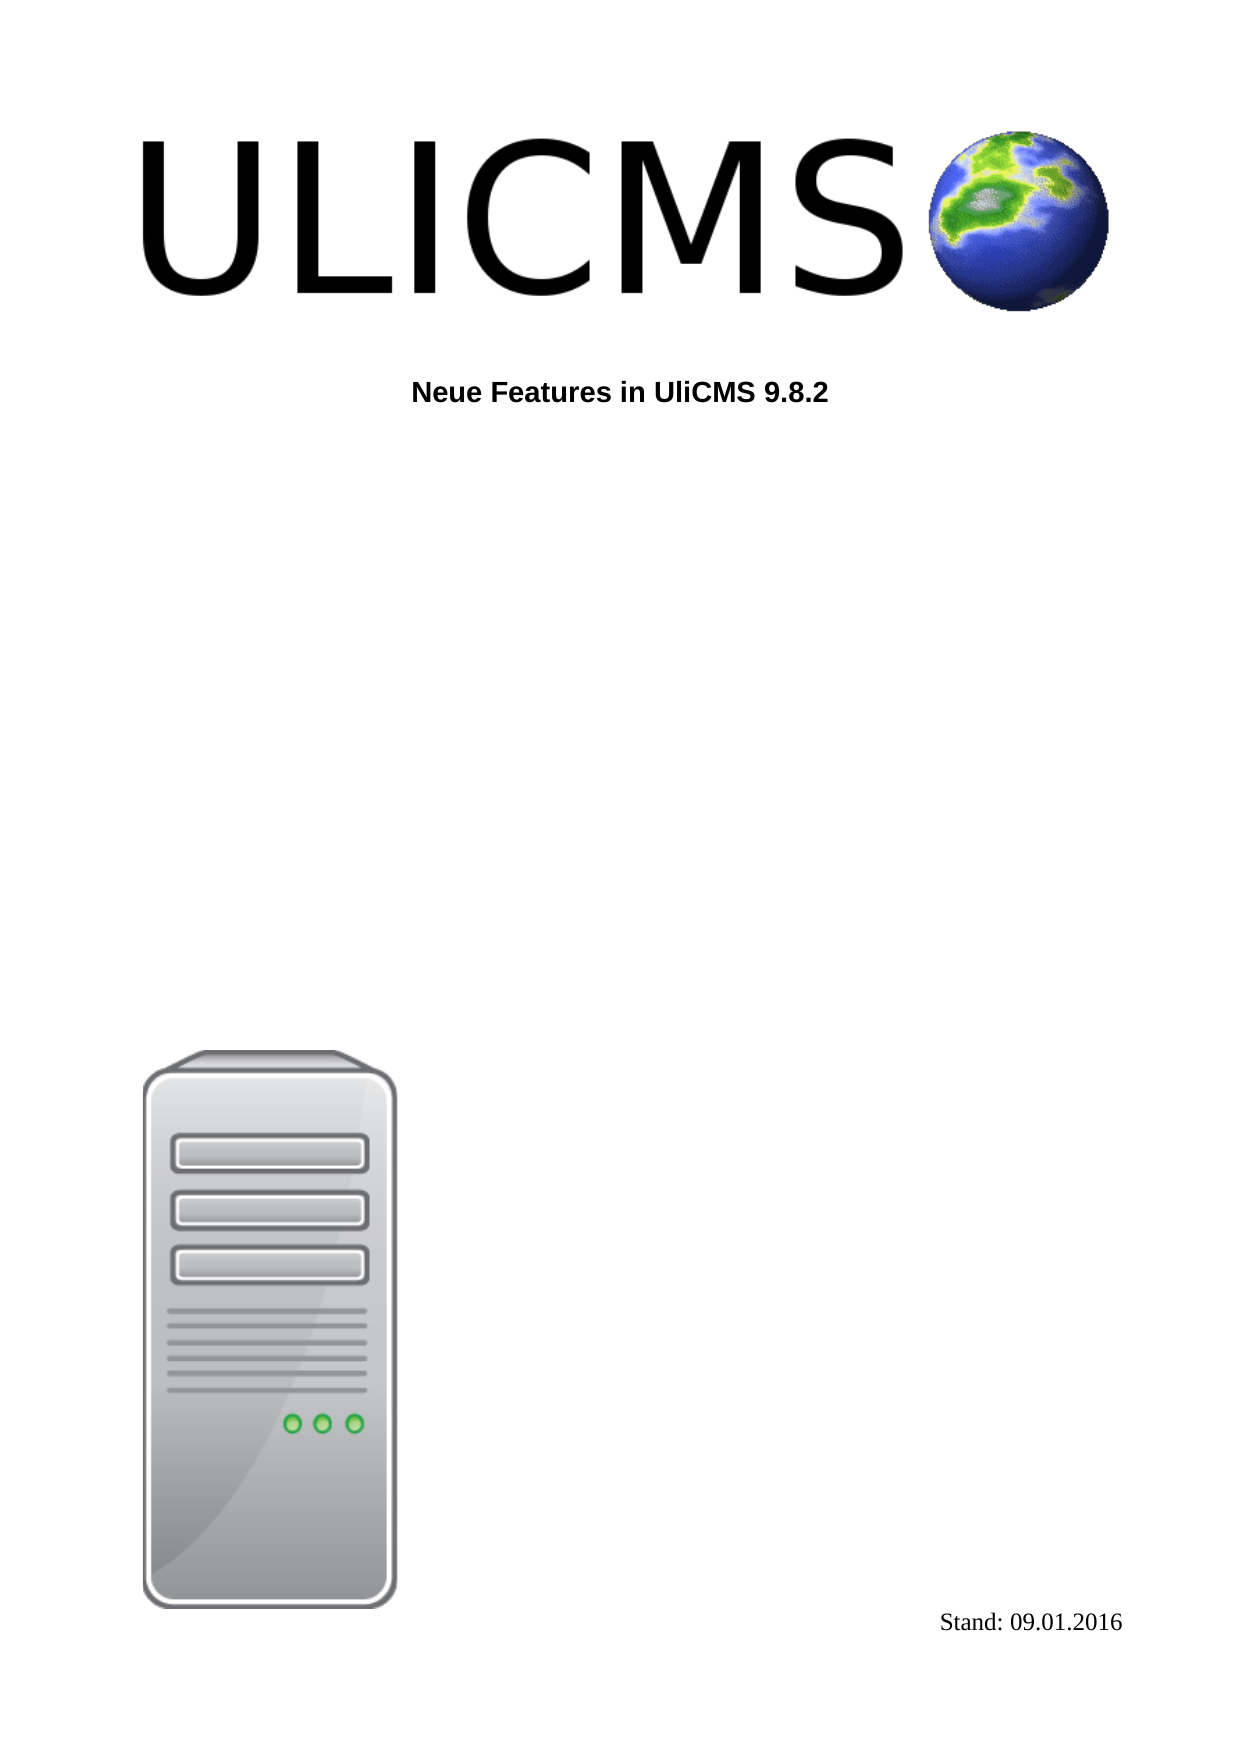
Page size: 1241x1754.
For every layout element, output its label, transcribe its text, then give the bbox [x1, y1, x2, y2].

subtitle Neue Features in UliCMS 9.8.2 [118, 375, 1122, 408]
picture [142, 1050, 398, 1609]
picture [115, 118, 1117, 321]
